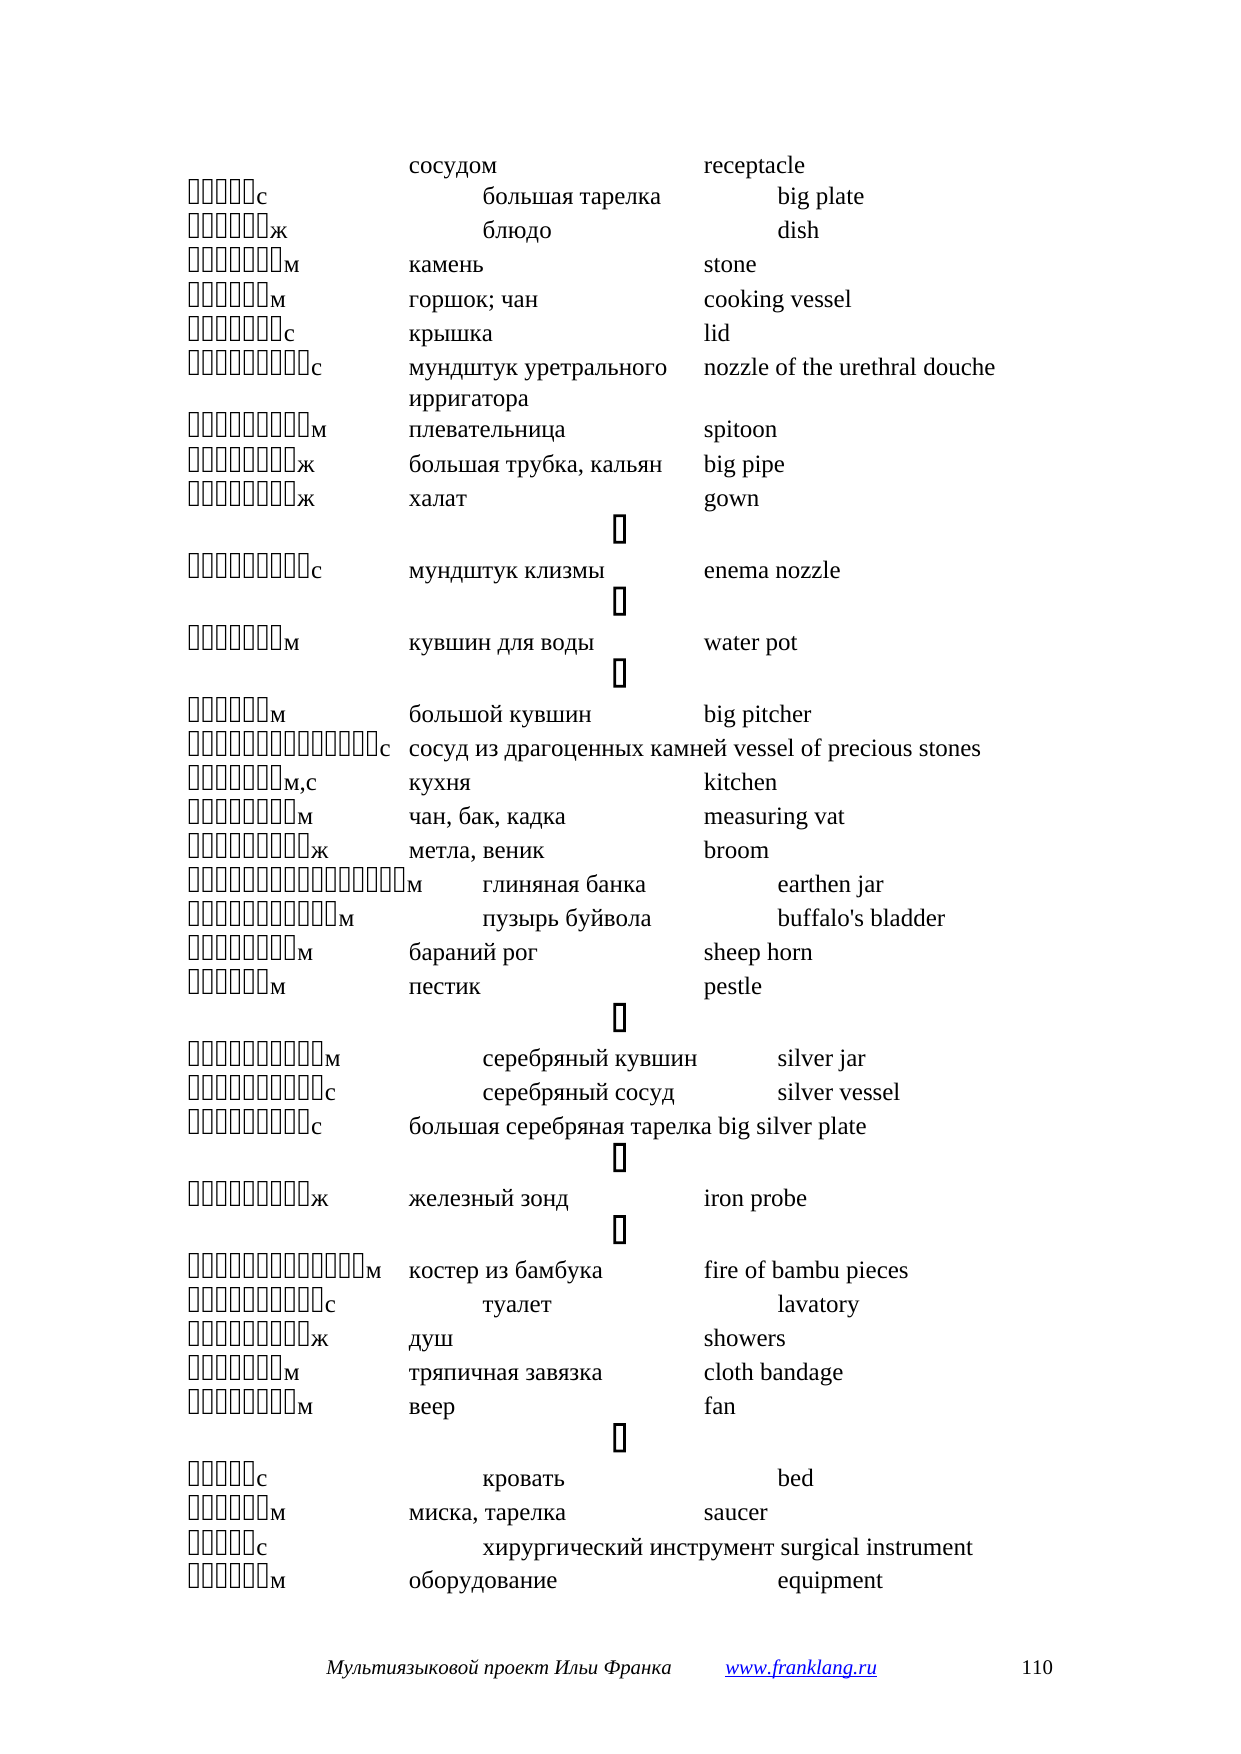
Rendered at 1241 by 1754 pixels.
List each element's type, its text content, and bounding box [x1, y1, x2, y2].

text м костер из бамбука fire of bambu pieces [187, 1252, 1053, 1287]
text с сосуд из драгоценных камней vessel of precious stones [187, 730, 1053, 764]
text  [187, 1214, 1053, 1252]
text м чан, бак, кадка measuring vat [187, 798, 1053, 832]
text  [187, 586, 1053, 624]
text ж железный зонд iron probe [187, 1181, 1053, 1214]
text с большая серебряная тарелка big silver plate [187, 1108, 1053, 1143]
text  [187, 514, 1053, 552]
text ж халат gown [187, 480, 1053, 514]
text м пестик pestle [187, 968, 1053, 1002]
text м,с кухня kitchen [187, 764, 1053, 798]
text м кувшин для воды water pot [187, 624, 1053, 658]
text м плевательница spitoon [187, 412, 1053, 446]
text  [187, 1002, 1053, 1040]
text ж блюдо dish [187, 213, 1053, 247]
text м камень stone [187, 247, 1053, 281]
text сосудом receptacle [187, 150, 1053, 179]
text м серебряный кувшин silver jar [187, 1040, 1053, 1074]
text с мундштук уретрального nozzle of the urethral douche [187, 349, 1053, 383]
text м оборудование equipment [187, 1563, 1053, 1597]
text м глиняная банка earthen jar [187, 866, 1053, 900]
text м пузырь буйвола buffalo's bladder [187, 900, 1053, 934]
text с крышка lid [187, 315, 1053, 349]
text м горшок; чан cooking vessel [187, 281, 1053, 315]
text ж большая трубка, кальян big pipe [187, 446, 1053, 480]
text ж душ showers [187, 1321, 1053, 1355]
text  [187, 658, 1053, 696]
text с серебряный сосуд silver vessel [187, 1074, 1053, 1108]
text с хирургический инструмент surgical instrument [187, 1529, 1053, 1563]
text с кровать bed [187, 1461, 1053, 1495]
text м бараний рог sheep horn [187, 934, 1053, 968]
text  [187, 1423, 1053, 1461]
text м большой кувшин big pitcher [187, 696, 1053, 730]
text м миска, тарелка saucer [187, 1495, 1053, 1529]
text с большая тарелка big plate [187, 179, 1053, 213]
text  [187, 1143, 1053, 1181]
text м тряпичная завязка cloth bandage [187, 1355, 1053, 1389]
text с мундштук клизмы enema nozzle [187, 552, 1053, 586]
text ж метла, веник broom [187, 832, 1053, 866]
text с туалет lavatory [187, 1287, 1053, 1321]
text ирригатора [187, 383, 1053, 412]
text м веер fan [187, 1389, 1053, 1423]
